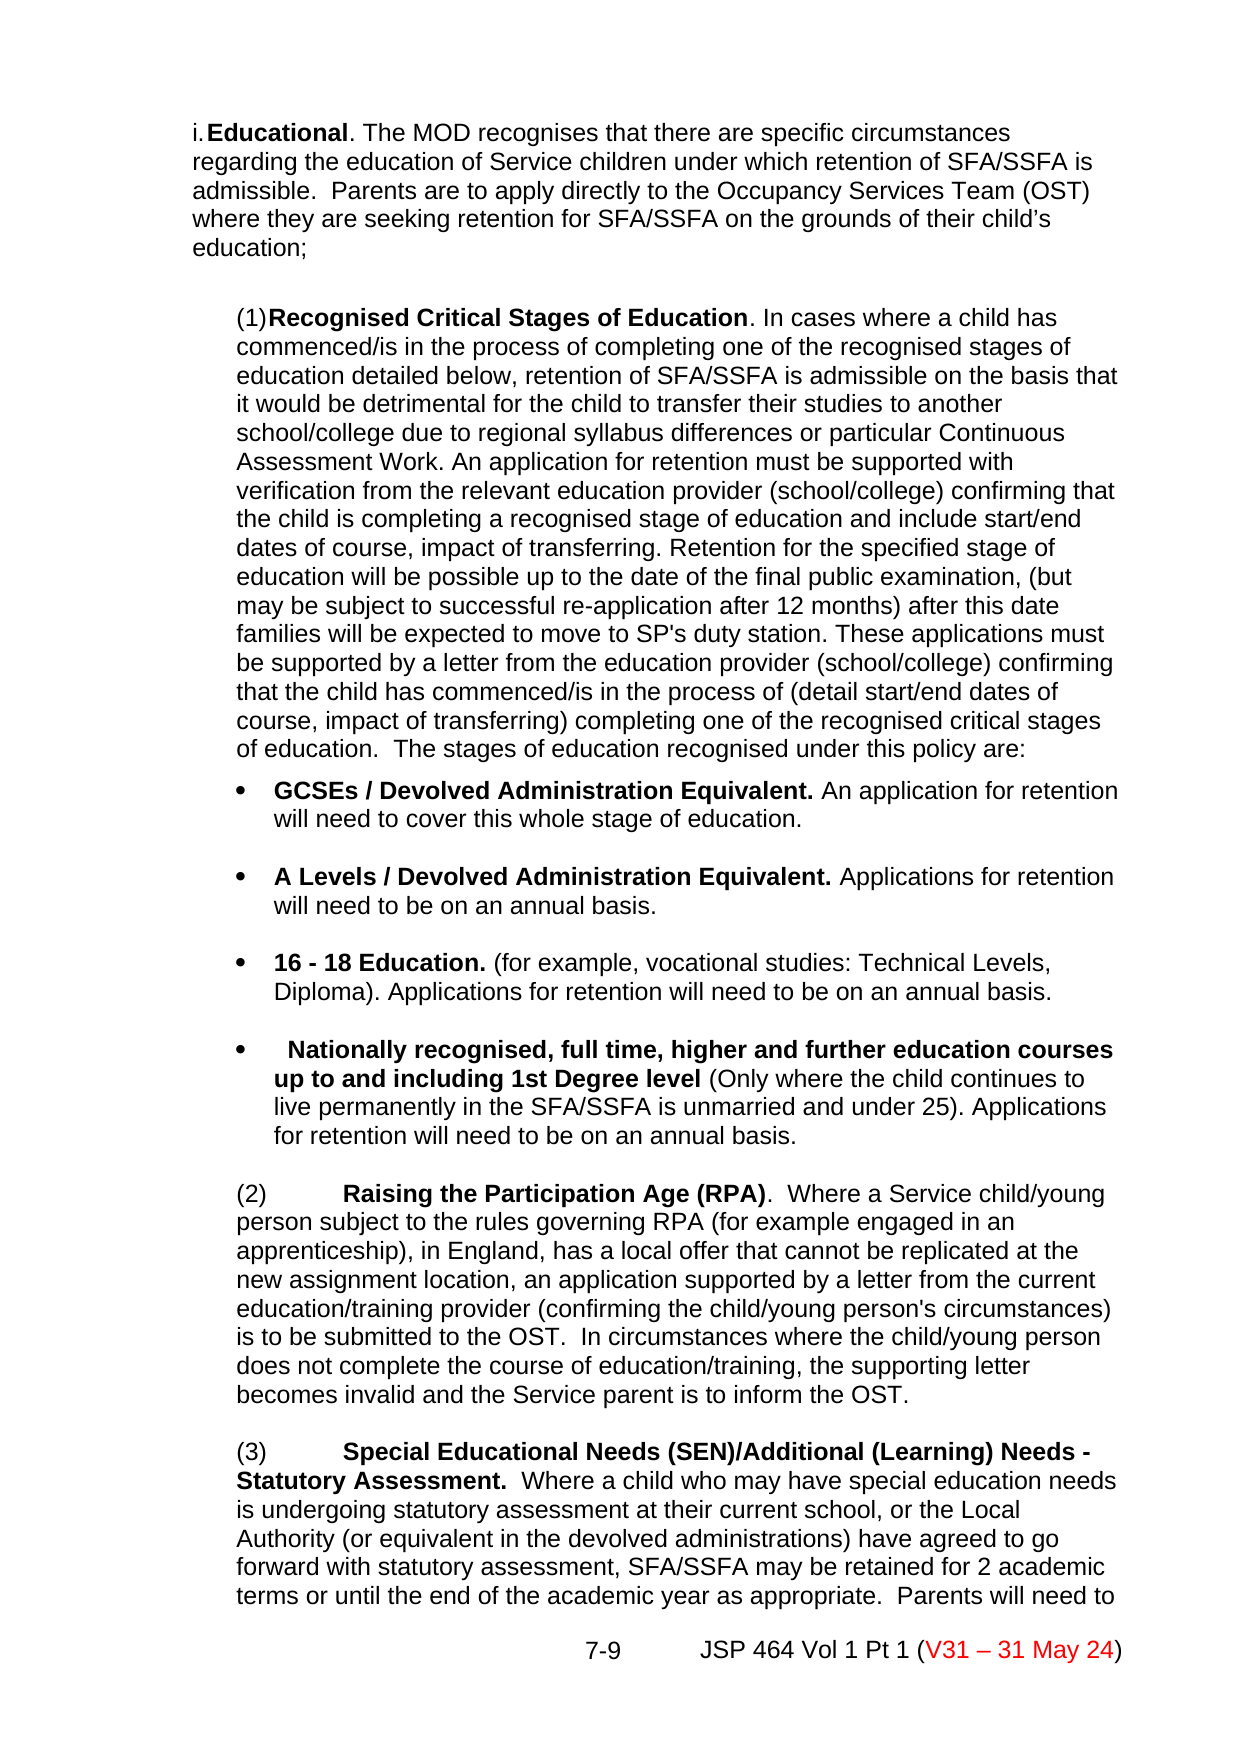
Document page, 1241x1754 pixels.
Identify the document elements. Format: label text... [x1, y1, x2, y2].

list GCSEs / Devolved Administration Equivalent. An application for retention will need to cover this whole stage of education. [236, 776, 1122, 833]
list Nationally recognised, full time, higher and further education courses up to and including 1st Degree level (Only where the child continues to live permanently in the SFA/SSFA is unmarried and under 25). Applications for retention will need to be on an annual basis. [236, 1035, 1122, 1150]
list Recognised Critical Stages of Education. In cases where a child has commenced/is in the process of completing one of the recognised stages of education detailed below, retention of SFA/SSFA is admissible on the basis that it would be detrimental for the child to transfer their studies to another school/college due to regional syllabus differences or particular Continuous Assessment Work. An application for retention must be supported with verification from the relevant education provider (school/college) confirming that the child is completing a recognised stage of education and include start/end dates of course, impact of transferring. Retention for the specified stage of education will be possible up to the date of the final public examination, (but may be subject to successful re-application after 12 months) after this date families will be expected to move to SP's duty station. These applications must be supported by a letter from the education provider (school/college) confirming that the child has commenced/is in the process of (detail start/end dates of course, impact of transferring) completing one of the recognised critical stages of education. The stages of education recognised under this policy are: [236, 303, 1122, 763]
list Special Educational Needs (SEN)/Additional (Learning) Needs - Statutory Assessment. Where a child who may have special education needs is undergoing statutory assessment at their current school, or the Local Authority (or equivalent in the devolved administrations) have agreed to go forward with statutory assessment, SFA/SSFA may be retained for 2 academic terms or until the end of the academic year as appropriate. Parents will need to [236, 1437, 1122, 1610]
list A Levels / Devolved Administration Equivalent. Applications for retention will need to be on an annual basis. [236, 862, 1122, 919]
list 16 - 18 Education. (for example, vocational studies: Technical Levels, Diploma). Applications for retention will need to be on an annual basis. [236, 948, 1122, 1006]
list Educational. The MOD recognises that there are specific circumstances regarding the education of Service children under which retention of SFA/SSFA is admissible. Parents are to apply directly to the Occupancy Services Team (OST) where they are seeking retention for SFA/SSFA on the grounds of their child’s education; [192, 118, 1122, 262]
list Raising the Participation Age (RPA). Where a Service child/young person subject to the rules governing RPA (for example engaged in an apprenticeship), in England, has a local offer that cannot be replicated at the new assignment location, an application supported by a letter from the current education/training provider (confirming the child/young person's circumstances) is to be submitted to the OST. In circumstances where the child/young person does not complete the course of education/training, the supporting letter becomes invalid and the Service parent is to inform the OST. [236, 1178, 1122, 1408]
